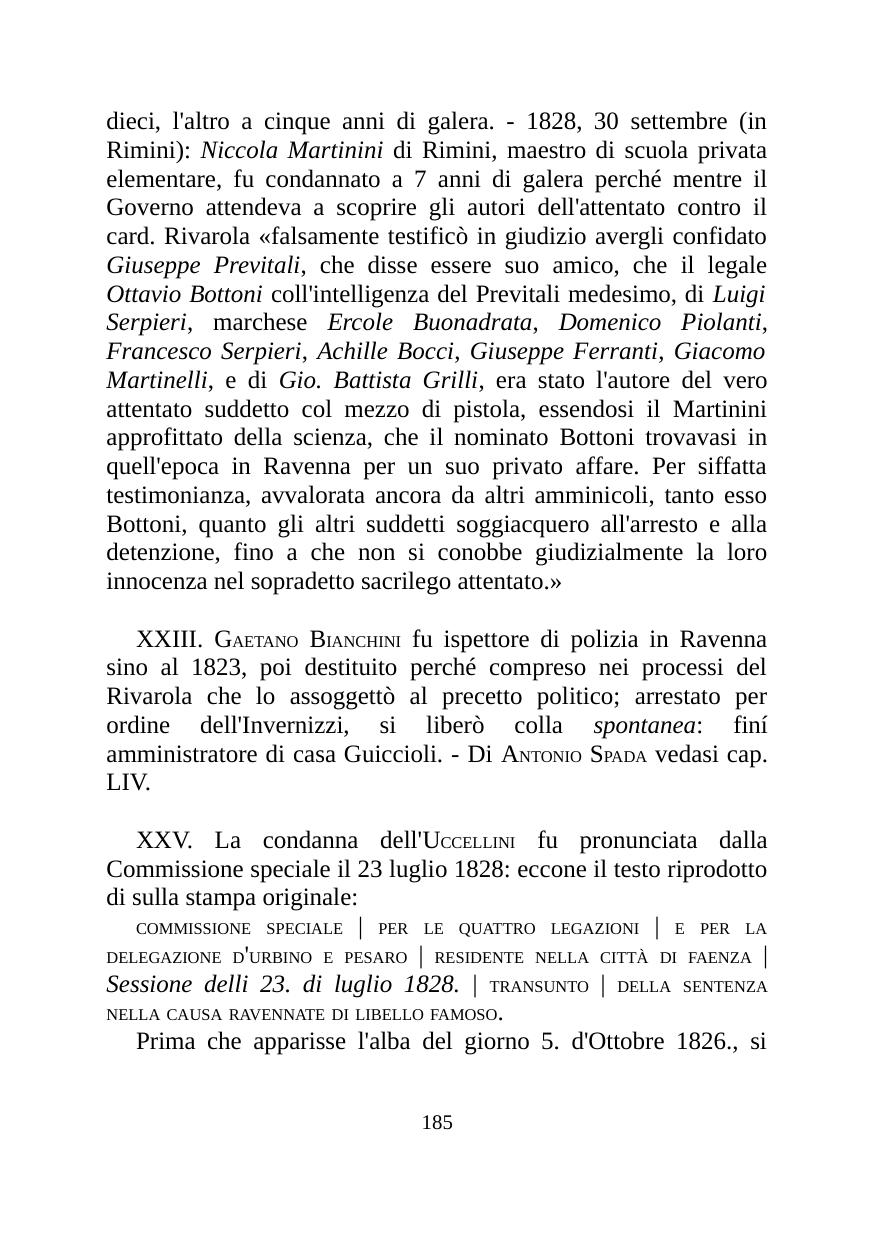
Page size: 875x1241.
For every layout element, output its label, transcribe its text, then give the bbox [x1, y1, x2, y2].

text Prima che apparisse l'alba del giorno 5. d'Ottobre 1826., si [106, 1026, 768, 1055]
text dieci, l'altro a cinque anni di galera. - 1828, 30 settembre (in Rimini): Niccola Martinini di Rimini, maestro di scuola privata elementare, fu condannato a 7 anni di galera perché mentre il Governo attendeva a scoprire gli autori dell'attentato contro il card. Rivarola «falsamente testificò in giudizio avergli confidato Giuseppe Previtali, che disse essere suo amico, che il legale Ottavio Bottoni coll'intelligenza del Previtali medesimo, di Luigi Serpieri, marchese Ercole Buonadrata, Domenico Piolanti, Francesco Serpieri, Achille Bocci, Giuseppe Ferranti, Giacomo Martinelli, e di Gio. Battista Grilli, era stato l'autore del vero attentato suddetto col mezzo di pistola, essendosi il Martinini approfittato della scienza, che il nominato Bottoni trovavasi in quell'epoca in Ravenna per un suo privato affare. Per siffatta testimonianza, avvalorata ancora da altri amminicoli, tanto esso Bottoni, quanto gli altri suddetti soggiacquero all'arresto e alla detenzione, fino a che non si conobbe giudizialmente la loro innocenza nel sopradetto sacrilego attentato.» [106, 106, 768, 595]
text XXV. La condanna dell'Uccellini fu pronunciata dalla Commissione speciale il 23 luglio 1828: eccone il testo riprodotto di sulla stampa originale: [106, 825, 768, 911]
text commissione speciale | per le quattro legazioni | e per la delegazione d'urbino e pesaro | residente nella città di faenza | Sessione delli 23. di luglio 1828. | transunto | della sentenza nella causa ravennate di libello famoso. [106, 911, 768, 1026]
text XXIII. Gaetano Bianchini fu ispettore di polizia in Ravenna sino al 1823, poi destituito perché compreso nei processi del Rivarola che lo assoggettò al precetto politico; arrestato per ordine dell'Invernizzi, si liberò colla spontanea: finí amministratore di casa Guiccioli. - Di Antonio Spada vedasi cap. LIV. [106, 624, 768, 796]
